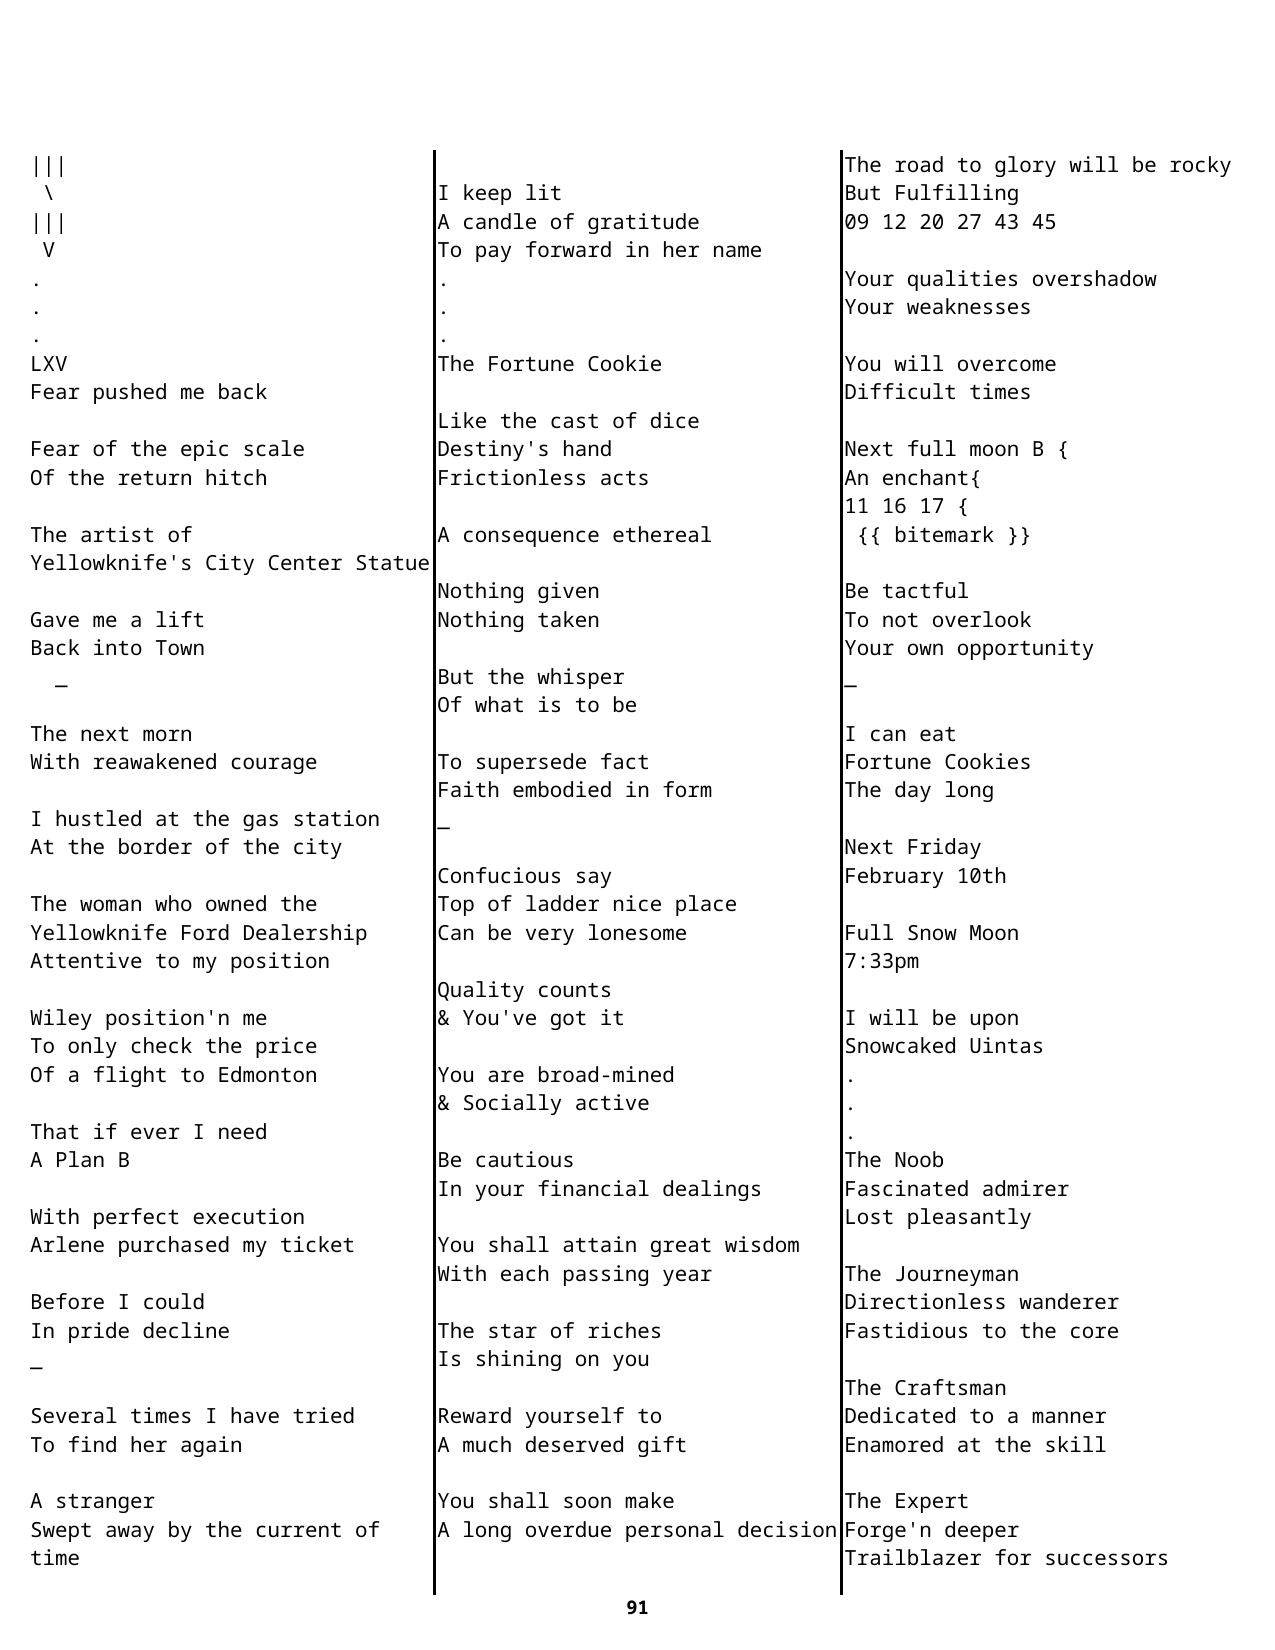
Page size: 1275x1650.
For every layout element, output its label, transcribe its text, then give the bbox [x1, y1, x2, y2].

text V [30, 235, 431, 264]
text With reawakened courage [30, 747, 431, 776]
text The day long [844, 776, 1245, 804]
text I will be upon [844, 1003, 1245, 1032]
text You shall attain great wisdom [437, 1231, 838, 1259]
text To find her again [30, 1430, 431, 1458]
text Arlene purchased my ticket [30, 1231, 431, 1259]
text . [30, 264, 431, 292]
text But Fulfilling [844, 178, 1245, 207]
text Yellowknife Ford Dealership [30, 918, 431, 946]
text Faith embodied in form [437, 776, 838, 804]
text Before I could [30, 1287, 431, 1316]
text Difficult times [844, 377, 1245, 406]
text Nothing given [437, 577, 838, 605]
text A much deserved gift [437, 1430, 838, 1458]
text Reward yourself to [437, 1401, 838, 1430]
text At the border of the city [30, 832, 431, 861]
text Of what is to be [437, 690, 838, 719]
text Dedicated to a manner [844, 1401, 1245, 1430]
text Next Friday [844, 832, 1245, 861]
text Your own opportunity [844, 633, 1245, 662]
text Quality counts [437, 975, 838, 1003]
text The Noob [844, 1145, 1245, 1174]
text LXV [30, 349, 431, 377]
text . [437, 264, 838, 292]
text To not overlook [844, 605, 1245, 633]
text Of a flight to Edmonton [30, 1060, 431, 1088]
text In your financial dealings [437, 1174, 838, 1202]
text Can be very lonesome [437, 918, 838, 946]
text Lost pleasantly [844, 1202, 1245, 1231]
text Directionless wanderer [844, 1287, 1245, 1316]
text Fascinated admirer [844, 1174, 1245, 1202]
text The Craftsman [844, 1373, 1245, 1401]
text I can eat [844, 719, 1245, 747]
text But the whisper [437, 662, 838, 690]
text The next morn [30, 719, 431, 747]
text 7:33pm [844, 946, 1245, 975]
text . [30, 321, 431, 349]
text . [844, 1088, 1245, 1117]
text You shall soon make [437, 1487, 838, 1515]
text Next full moon B { [844, 434, 1245, 463]
text A Plan B [30, 1145, 431, 1174]
text I keep lit [437, 178, 838, 207]
text A long overdue personal decision [437, 1515, 838, 1543]
text Is shining on you [437, 1344, 838, 1373]
text The Journeyman [844, 1259, 1245, 1287]
text _ [844, 662, 1245, 690]
text Swept away by the current of time [30, 1515, 431, 1572]
text 09 12 20 27 43 45 [844, 207, 1245, 235]
text Your qualities overshadow [844, 264, 1245, 292]
text Be tactful [844, 577, 1245, 605]
text Fortune Cookies [844, 747, 1245, 776]
text _ [30, 662, 431, 690]
text With each passing year [437, 1259, 838, 1287]
text . [844, 1060, 1245, 1088]
text Nothing taken [437, 605, 838, 633]
text & Socially active [437, 1088, 838, 1117]
text A candle of gratitude [437, 207, 838, 235]
text Top of ladder nice place [437, 889, 838, 918]
text . [30, 292, 431, 321]
text Enamored at the skill [844, 1430, 1245, 1458]
text A consequence ethereal [437, 520, 838, 548]
text That if ever I need [30, 1117, 431, 1145]
text Full Snow Moon [844, 918, 1245, 946]
text I hustled at the gas station [30, 804, 431, 832]
text Like the cast of dice [437, 406, 838, 434]
text To only check the price [30, 1032, 431, 1060]
text Fastidious to the core [844, 1316, 1245, 1344]
text Attentive to my position [30, 946, 431, 975]
text The Expert [844, 1487, 1245, 1515]
text February 10th [844, 861, 1245, 889]
text . [437, 292, 838, 321]
text {{ bitemark }} [844, 520, 1245, 548]
text . [437, 321, 838, 349]
text To supersede fact [437, 747, 838, 776]
text Yellowknife's City Center Statue [30, 548, 431, 577]
text The woman who owned the [30, 889, 431, 918]
text Forge'n deeper [844, 1515, 1245, 1543]
text A stranger [30, 1487, 431, 1515]
text Fear of the epic scale [30, 434, 431, 463]
text You are broad-mined [437, 1060, 838, 1088]
text Several times I have tried [30, 1401, 431, 1430]
text The road to glory will be rocky [844, 150, 1245, 178]
text Confucious say [437, 861, 838, 889]
text 11 16 17 { [844, 491, 1245, 520]
text In pride decline [30, 1316, 431, 1344]
text . [844, 1117, 1245, 1145]
text Destiny's hand [437, 434, 838, 463]
text ||| [30, 207, 431, 235]
text To pay forward in her name [437, 235, 838, 264]
text ||| [30, 150, 431, 178]
text Your weaknesses [844, 292, 1245, 321]
text The star of riches [437, 1316, 838, 1344]
text _ [437, 804, 838, 832]
text The Fortune Cookie [437, 349, 838, 377]
text Fear pushed me back [30, 377, 431, 406]
text The artist of [30, 520, 431, 548]
text Trailblazer for successors [844, 1543, 1245, 1572]
text An enchant{ [844, 463, 1245, 491]
text Frictionless acts [437, 463, 838, 491]
text With perfect execution [30, 1202, 431, 1231]
text & You've got it [437, 1003, 838, 1032]
text Snowcaked Uintas [844, 1032, 1245, 1060]
text Be cautious [437, 1145, 838, 1174]
text Wiley position'n me [30, 1003, 431, 1032]
text Of the return hitch [30, 463, 431, 491]
text \ [30, 178, 431, 207]
text Back into Town [30, 633, 431, 662]
text Gave me a lift [30, 605, 431, 633]
text _ [30, 1344, 431, 1373]
text You will overcome [844, 349, 1245, 377]
